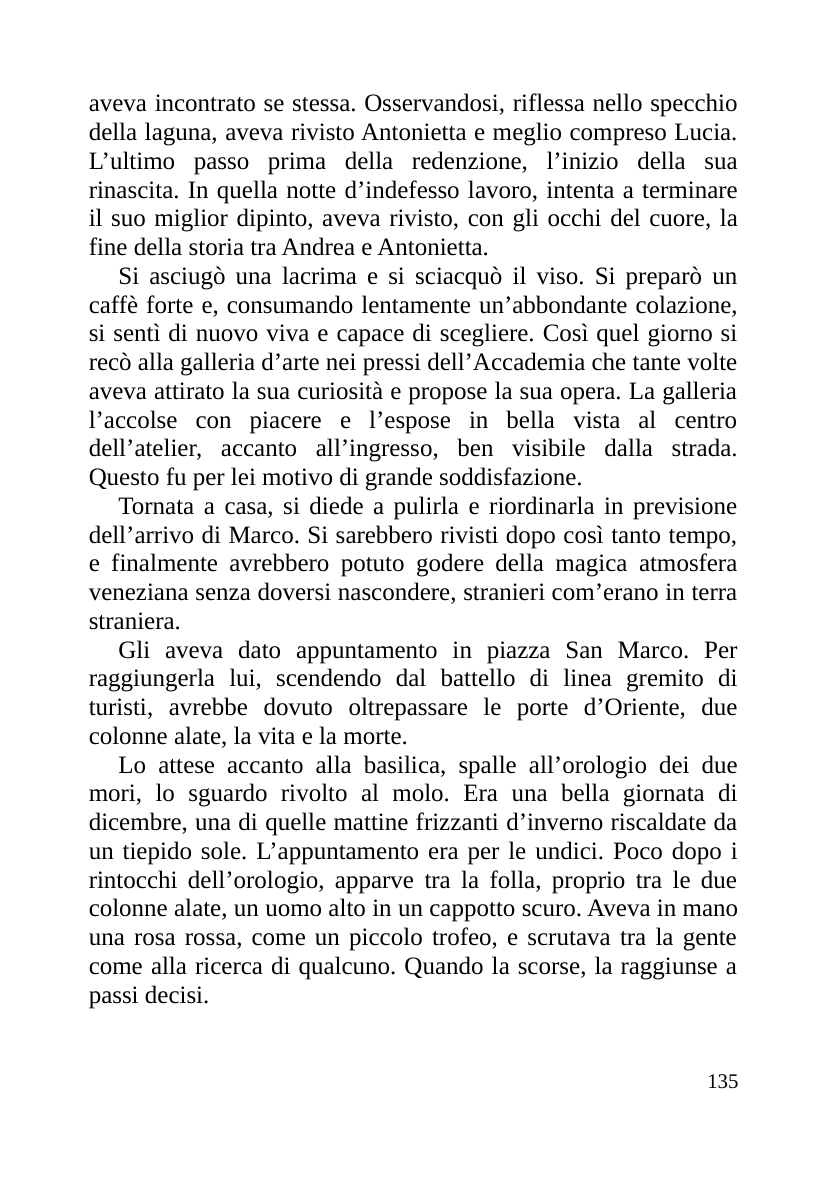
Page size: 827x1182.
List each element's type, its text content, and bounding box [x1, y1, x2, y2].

text aveva incontrato se stessa. Osservandosi, riflessa nello specchio della laguna, aveva rivisto Antonietta e meglio compreso Lucia. L’ultimo passo prima della redenzione, l’inizio della sua rinascita. In quella notte d’indefesso lavoro, intenta a terminare il suo miglior dipinto, aveva rivisto, con gli occhi del cuore, la fine della storia tra Andrea e Antonietta. [88, 88, 738, 261]
text Si asciugò una lacrima e si sciacquò il viso. Si preparò un caffè forte e, consumando lentamente un’abbondante colazione, si sentì di nuovo viva e capace di scegliere. Così quel giorno si recò alla galleria d’arte nei pressi dell’Accademia che tante volte aveva attirato la sua curiosità e propose la sua opera. La galleria l’accolse con piacere e l’espose in bella vista al centro dell’atelier, accanto all’ingresso, ben visibile dalla strada. Questo fu per lei motivo di grande soddisfazione. [88, 261, 738, 491]
text Gli aveva dato appuntamento in piazza San Marco. Per raggiungerla lui, scendendo dal battello di linea gremito di turisti, avrebbe dovuto oltrepassare le porte d’Oriente, due colonne alate, la vita e la morte. [88, 635, 738, 750]
text Lo attese accanto alla basilica, spalle all’orologio dei due mori, lo sguardo rivolto al molo. Era una bella giornata di dicembre, una di quelle mattine frizzanti d’inverno riscaldate da un tiepido sole. L’appuntamento era per le undici. Poco dopo i rintocchi dell’orologio, apparve tra la folla, proprio tra le due colonne alate, un uomo alto in un cappotto scuro. Aveva in mano una rosa rossa, come un piccolo trofeo, e scrutava tra la gente come alla ricerca di qualcuno. Quando la scorse, la raggiunse a passi decisi. [88, 750, 738, 1008]
text Tornata a casa, si diede a pulirla e riordinarla in previsione dell’arrivo di Marco. Si sarebbero rivisti dopo così tanto tempo, e finalmente avrebbero potuto godere della magica atmosfera veneziana senza doversi nascondere, stranieri com’erano in terra straniera. [88, 491, 738, 635]
